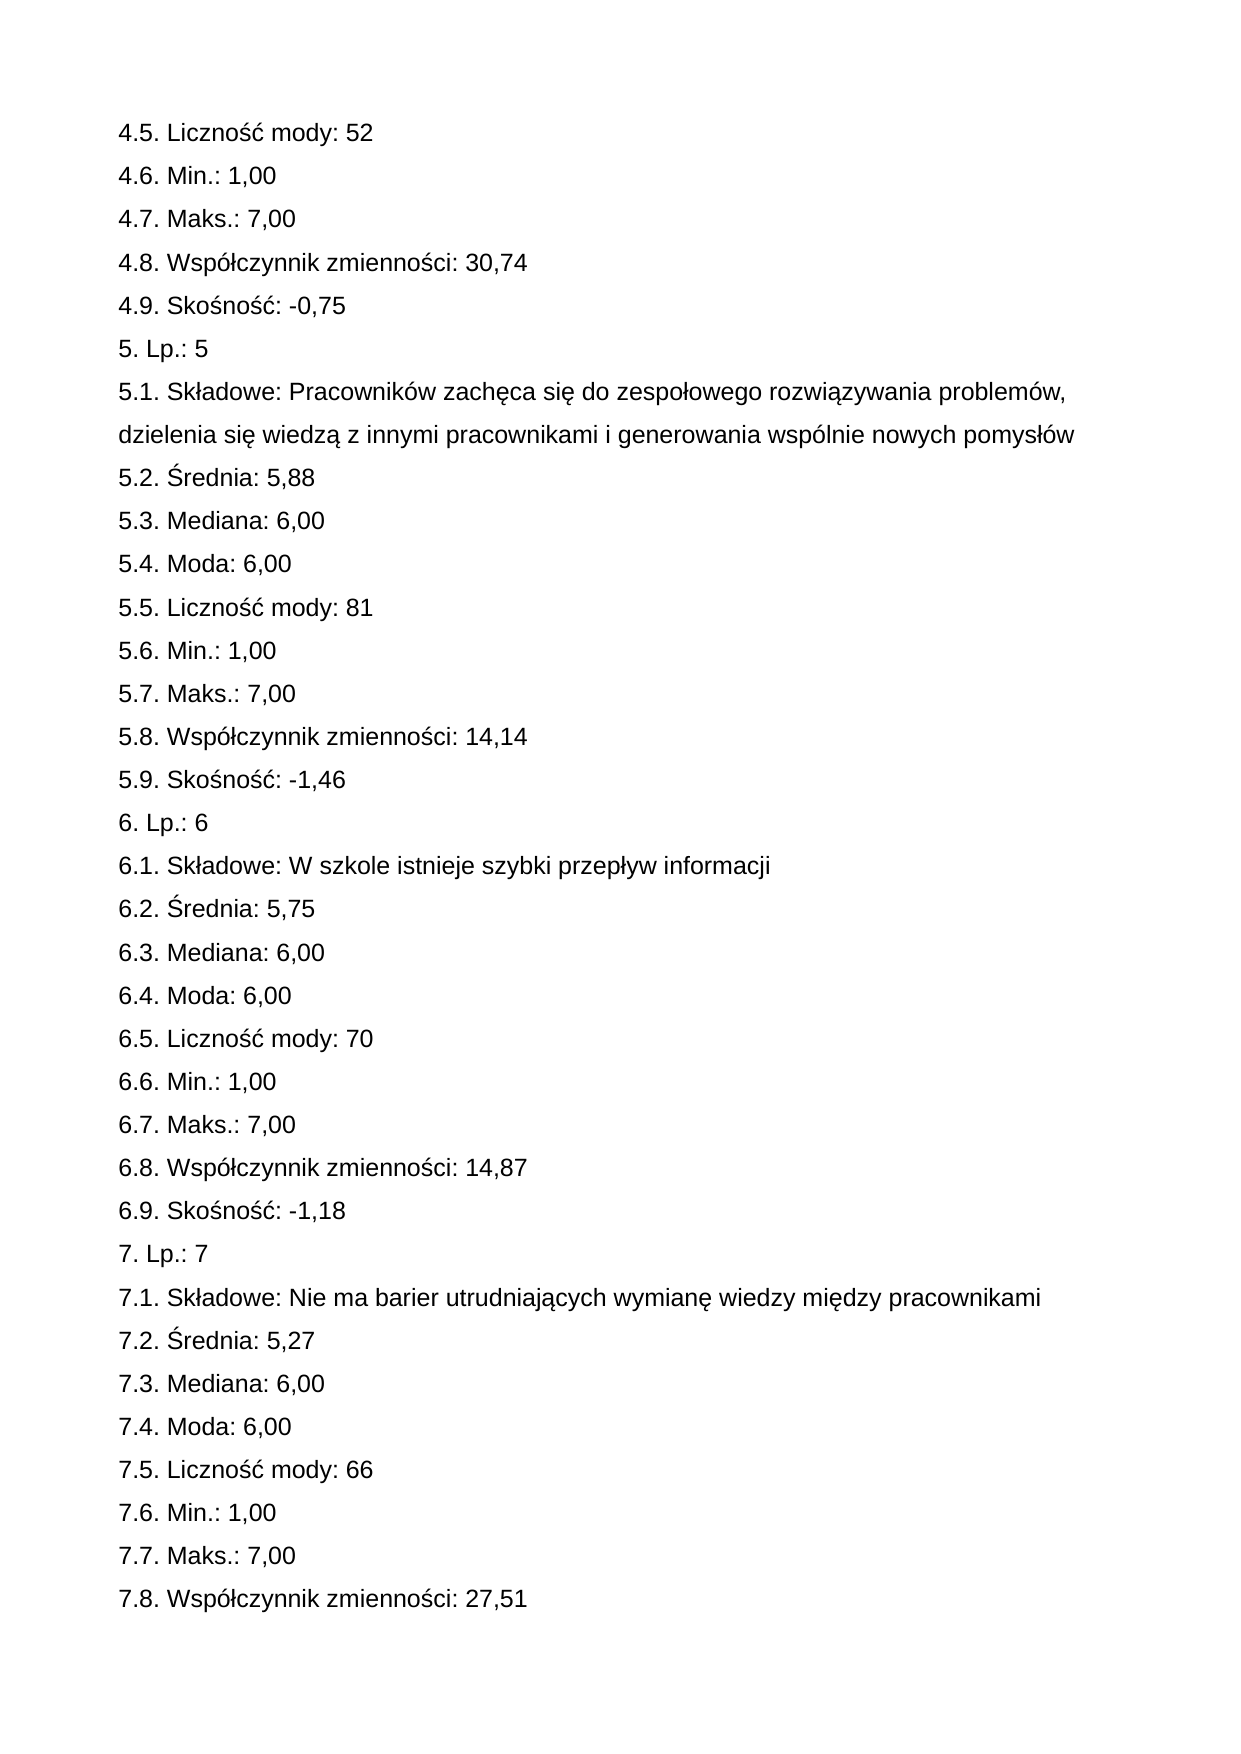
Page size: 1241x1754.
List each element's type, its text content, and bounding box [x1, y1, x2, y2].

text 7.1. Składowe: Nie ma barier utrudniających wymianę wiedzy między pracownikami [118, 1282, 1122, 1311]
text 7.4. Moda: 6,00 [118, 1412, 1122, 1441]
text 5.5. Liczność mody: 81 [118, 592, 1122, 621]
text 7.7. Maks.: 7,00 [118, 1541, 1122, 1570]
text 7.5. Liczność mody: 66 [118, 1455, 1122, 1484]
text 7.8. Współczynnik zmienności: 27,51 [118, 1584, 1122, 1613]
text 5.7. Maks.: 7,00 [118, 679, 1122, 707]
text 7.3. Mediana: 6,00 [118, 1369, 1122, 1397]
text 7.6. Min.: 1,00 [118, 1498, 1122, 1527]
text 5.6. Min.: 1,00 [118, 636, 1122, 664]
text 6.1. Składowe: W szkole istnieje szybki przepływ informacji [118, 851, 1122, 880]
text 5.9. Skośność: -1,46 [118, 765, 1122, 794]
text 6.7. Maks.: 7,00 [118, 1110, 1122, 1139]
text 7. Lp.: 7 [118, 1239, 1122, 1268]
text 7.2. Średnia: 5,27 [118, 1326, 1122, 1354]
text 6. Lp.: 6 [118, 808, 1122, 837]
text 6.4. Moda: 6,00 [118, 981, 1122, 1009]
text 4.8. Współczynnik zmienności: 30,74 [118, 247, 1122, 276]
text 6.5. Liczność mody: 70 [118, 1024, 1122, 1052]
text 5.4. Moda: 6,00 [118, 549, 1122, 578]
text 6.9. Skośność: -1,18 [118, 1196, 1122, 1225]
text 5.1. Składowe: Pracowników zachęca się do zespołowego rozwiązywania problemów, dzielenia się wiedzą z innymi pracownikami i generowania wspólnie nowych pomysłów [118, 377, 1122, 449]
text 4.6. Min.: 1,00 [118, 161, 1122, 190]
text 6.8. Współczynnik zmienności: 14,87 [118, 1153, 1122, 1182]
text 6.6. Min.: 1,00 [118, 1067, 1122, 1096]
text 4.5. Liczność mody: 52 [118, 118, 1122, 147]
text 6.2. Średnia: 5,75 [118, 894, 1122, 923]
text 6.3. Mediana: 6,00 [118, 937, 1122, 966]
text 5. Lp.: 5 [118, 334, 1122, 362]
text 4.9. Skośność: -0,75 [118, 291, 1122, 319]
text 4.7. Maks.: 7,00 [118, 204, 1122, 233]
text 5.8. Współczynnik zmienności: 14,14 [118, 722, 1122, 751]
text 5.3. Mediana: 6,00 [118, 506, 1122, 535]
text 5.2. Średnia: 5,88 [118, 463, 1122, 492]
